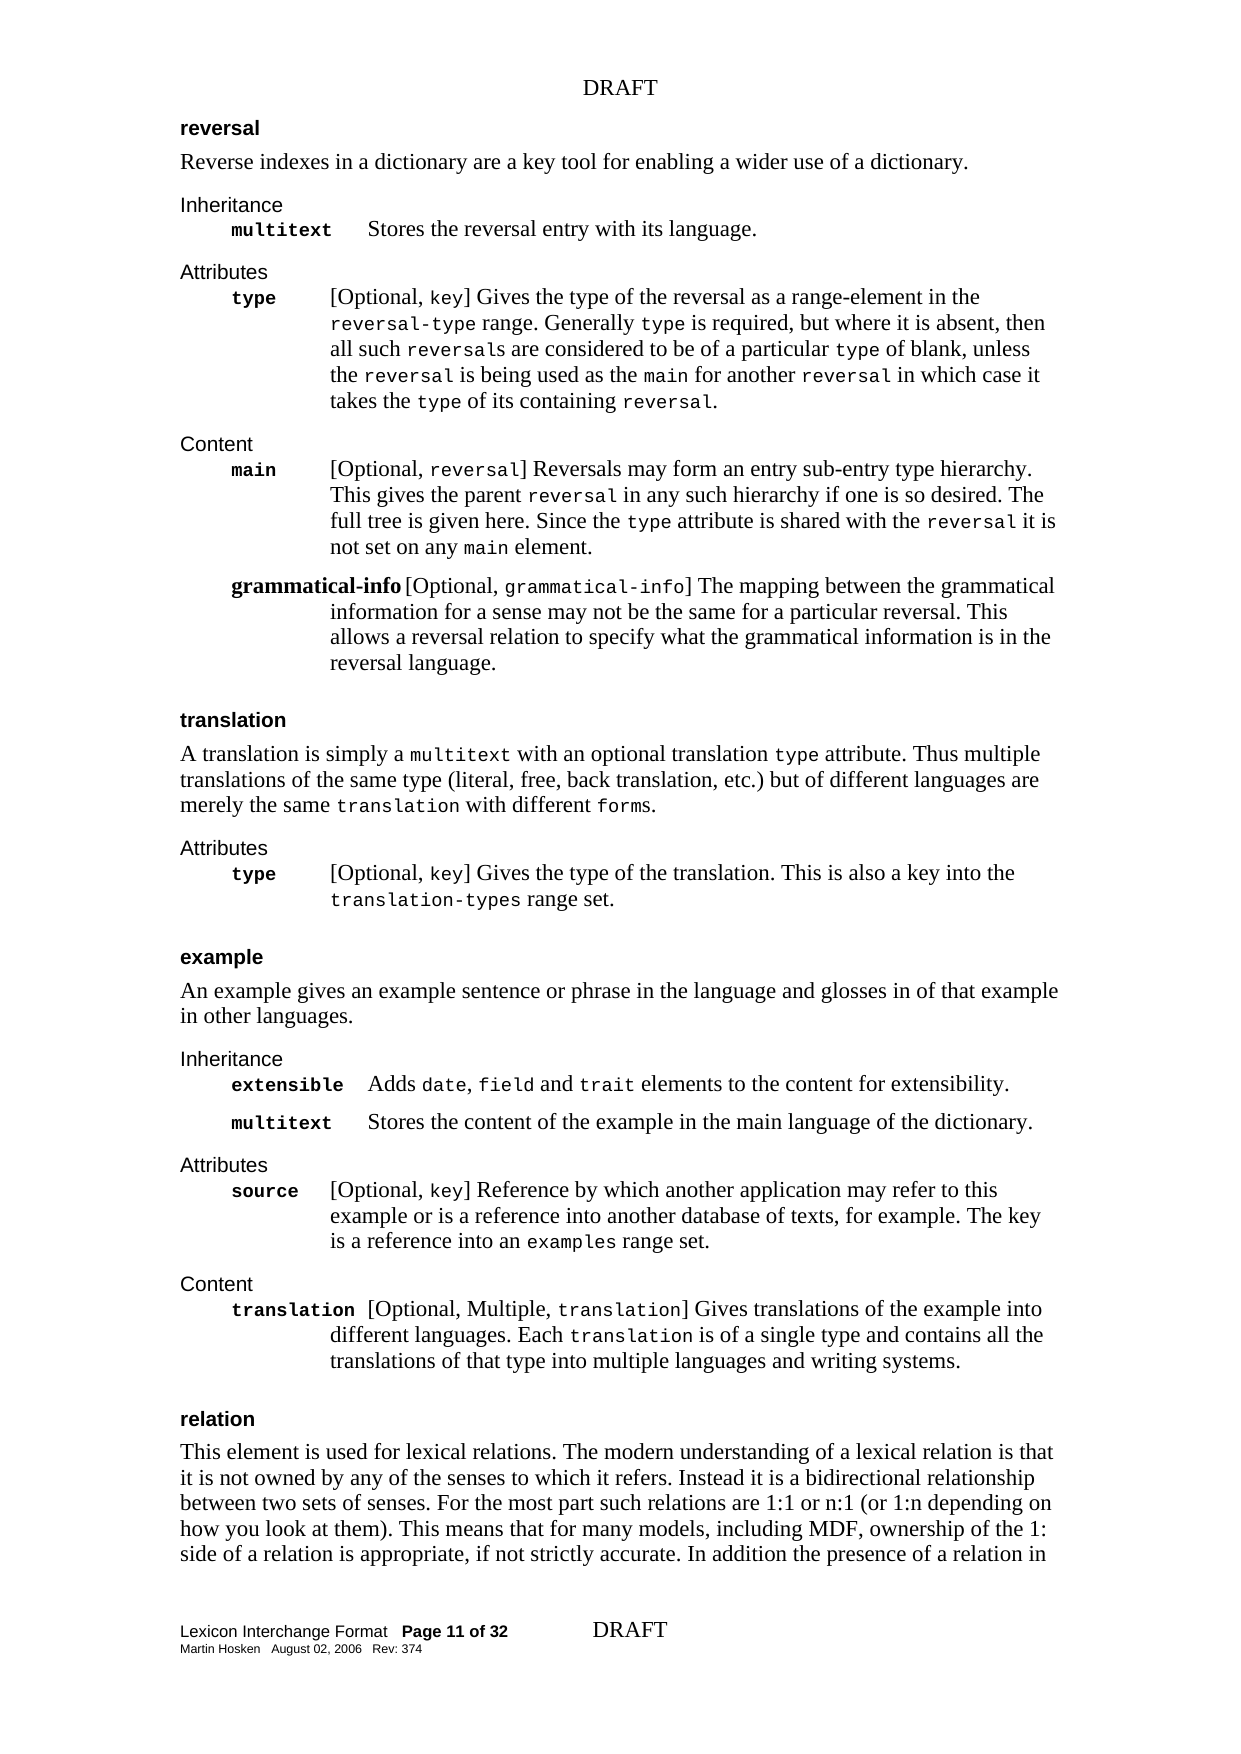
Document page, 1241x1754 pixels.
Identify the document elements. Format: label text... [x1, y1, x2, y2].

text source [Optional, key] Reference by which another application may refer to this example or is a reference into another database of texts, for example. The key is a reference into an examples range set. [231, 1177, 1061, 1254]
text extensible Adds date, field and trait elements to the content for extensibility. [231, 1071, 1061, 1097]
subtitle Attributes [180, 1154, 1061, 1177]
subtitle Inheritance [180, 1047, 1061, 1071]
subtitle relation [180, 1407, 1061, 1430]
text multitext Stores the reversal entry with its language. [231, 216, 1061, 242]
subtitle translation [180, 709, 1061, 732]
subtitle Attributes [180, 837, 1061, 860]
text A translation is simply a multitext with an optional translation type attribute. Thus multiple translations of the same type (literal, free, back translation, etc.) but of different languages are merely the same translation with different forms. [180, 741, 1061, 818]
subtitle Content [180, 1273, 1061, 1296]
text type [Optional, key] Gives the type of the reversal as a range-element in the reversal-type range. Generally type is required, but where it is absent, then all such reversals are considered to be of a particular type of blank, unless the reversal is being used as the main for another reversal in which case it takes the type of its containing reversal. [231, 284, 1061, 414]
text translation [Optional, Multiple, translation] Gives translations of the example into different languages. Each translation is of a single type and contains all the translations of that type into multiple languages and writing systems. [231, 1296, 1061, 1374]
text An example gives an example sentence or phrase in the language and glosses in of that example in other languages. [180, 978, 1061, 1029]
subtitle Inheritance [180, 193, 1061, 216]
subtitle Attributes [180, 261, 1061, 284]
subtitle example [180, 946, 1061, 969]
text Reverse indexes in a dictionary are a key tool for enabling a wider use of a dictionary. [180, 149, 1061, 174]
subtitle reversal [180, 117, 1061, 140]
text grammatical-info [Optional, grammatical-info] The mapping between the grammatical information for a sense may not be the same for a particular reversal. This allows a reversal relation to specify what the grammatical information is in the reversal language. [231, 573, 1061, 675]
text multitext Stores the content of the example in the main language of the dictionary. [231, 1109, 1061, 1135]
text type [Optional, key] Gives the type of the translation. This is also a key into the translation-types range set. [231, 860, 1061, 912]
text This element is used for lexical relations. The modern understanding of a lexical relation is that it is not owned by any of the senses to which it refers. Instead it is a bidirectional relationship between two sets of senses. For the most part such relations are 1:1 or n:1 (or 1:n depending on how you look at them). This means that for many models, including MDF, ownership of the 1: side of a relation is appropriate, if not strictly accurate. In addition the presence of a relation in [180, 1439, 1061, 1566]
subtitle Content [180, 433, 1061, 456]
text main [Optional, reversal] Reversals may form an entry sub-entry type hierarchy. This gives the parent reversal in any such hierarchy if one is so desired. The full tree is given here. Since the type attribute is shared with the reversal it is not set on any main element. [231, 456, 1061, 560]
